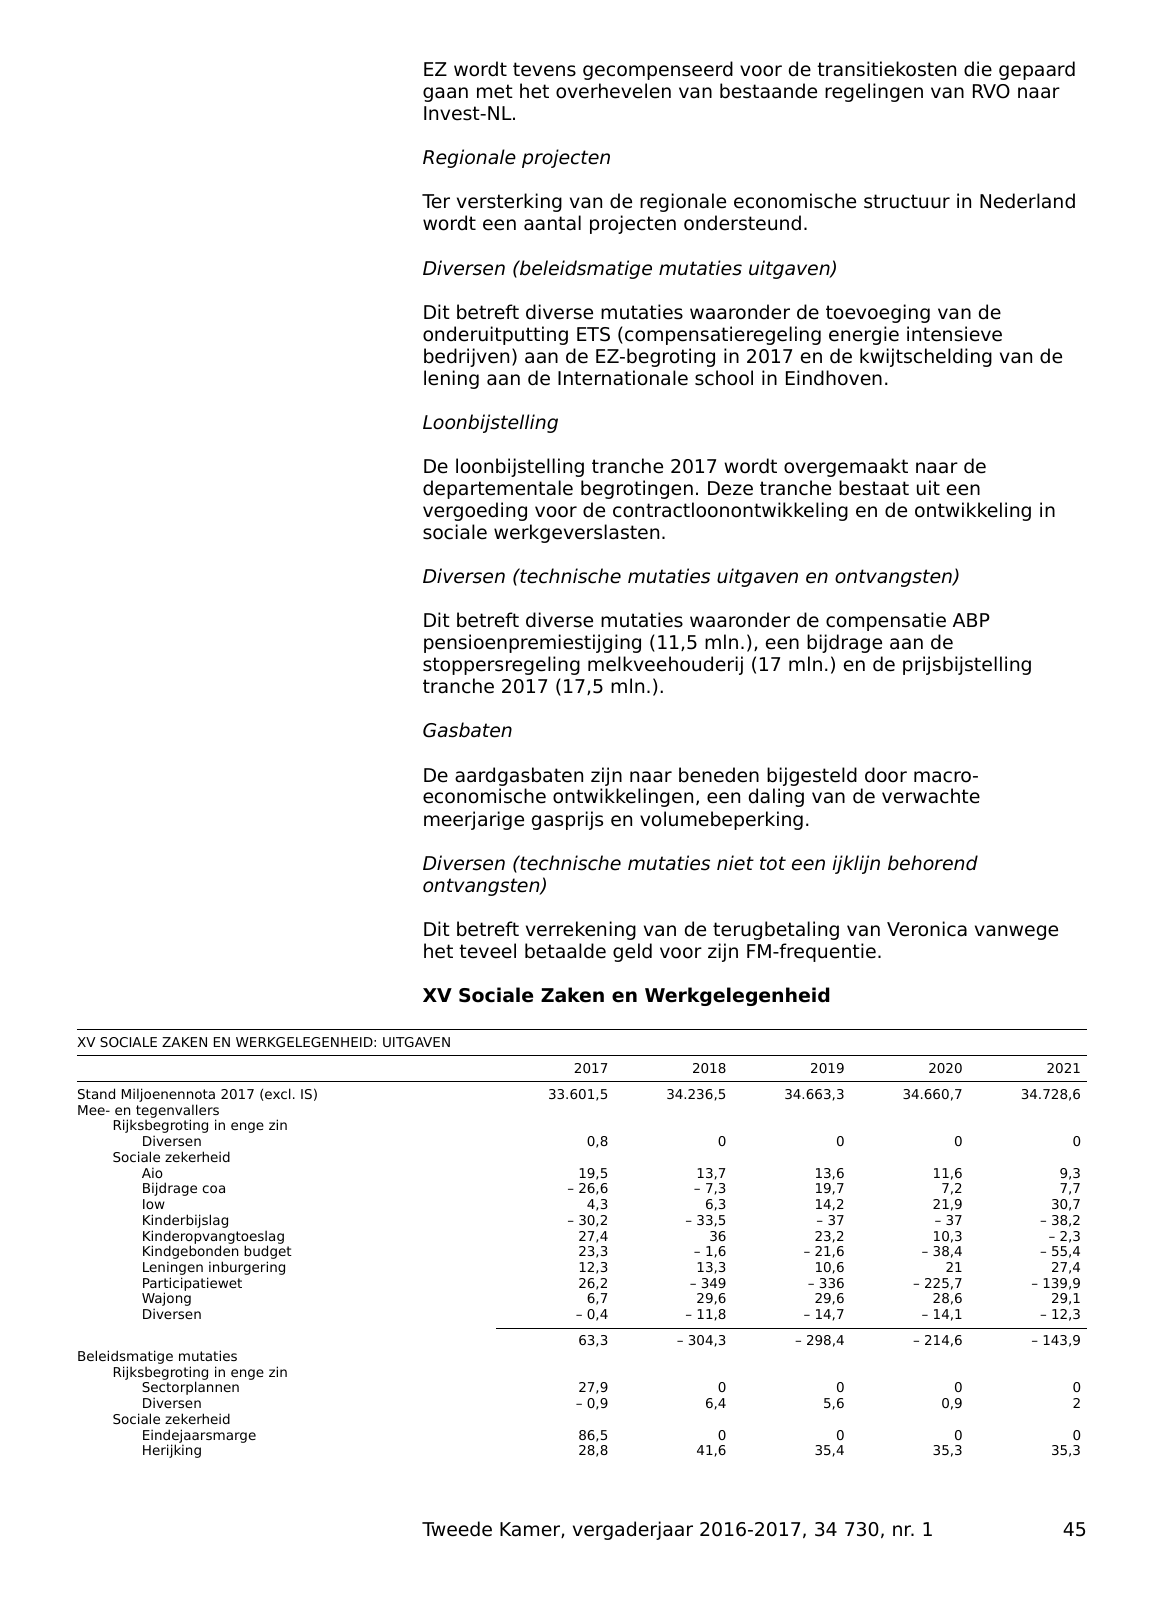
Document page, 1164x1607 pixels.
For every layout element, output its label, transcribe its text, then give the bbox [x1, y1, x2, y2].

table_cell [106, 1328, 136, 1349]
table_cell [106, 1197, 136, 1213]
table_cell – 11,8 [614, 1307, 732, 1327]
table_cell – 143,9 [969, 1329, 1087, 1349]
table_cell [77, 1412, 106, 1427]
table_cell Aio [136, 1165, 496, 1181]
table_cell [106, 1260, 136, 1276]
table_cell Wajong [136, 1291, 496, 1307]
table_cell – 14,1 [850, 1307, 968, 1327]
table_cell [77, 1443, 106, 1459]
table_cell 2019 [732, 1056, 850, 1081]
table_cell 0 [732, 1428, 850, 1443]
table_cell 19,5 [496, 1165, 614, 1181]
table_cell 2020 [850, 1056, 968, 1081]
table_cell 11,6 [850, 1165, 968, 1181]
table_cell [850, 1349, 968, 1364]
table_cell 36 [614, 1228, 732, 1244]
table_cell 13,3 [614, 1260, 732, 1276]
table_cell 5,6 [732, 1396, 850, 1412]
table_cell 19,7 [732, 1181, 850, 1197]
table_cell – 21,6 [732, 1244, 850, 1260]
table_cell – 33,5 [614, 1213, 732, 1228]
table_cell Diversen [136, 1307, 496, 1327]
table_cell [106, 1443, 136, 1459]
table_cell 29,6 [614, 1291, 732, 1307]
table_cell [77, 1365, 106, 1380]
table_cell [850, 1150, 968, 1165]
table_cell Kinderopvangtoeslag [136, 1228, 496, 1244]
table_cell – 298,4 [732, 1329, 850, 1349]
table_cell [77, 1396, 106, 1412]
table_cell Sociale zekerheid [106, 1150, 496, 1165]
table_cell [496, 1103, 614, 1118]
table_cell [106, 1213, 136, 1228]
table_cell [77, 1134, 106, 1150]
subtitle XV Sociale Zaken en Werkgelegenheid [422, 985, 1087, 1007]
table_cell [969, 1103, 1087, 1118]
table_cell 35,4 [732, 1443, 850, 1459]
text Dit betreft diverse mutaties waaronder de toevoeging van de onderuitputting ETS (compensatieregeling energie intensieve bedrijven) aan de EZ-begroting in 2017 en de kwijtschelding van de lening aan de Internationale school in Eindhoven. [422, 302, 1087, 389]
table_cell 0 [614, 1380, 732, 1396]
table_cell – 214,6 [850, 1329, 968, 1349]
table_cell 13,7 [614, 1165, 732, 1181]
table_cell [969, 1412, 1087, 1427]
subtitle Regionale projecten [422, 147, 1087, 169]
table_cell 34.236,5 [614, 1082, 732, 1102]
table_cell [850, 1118, 968, 1134]
table_cell [106, 1244, 136, 1260]
table_cell Kinderbijslag [136, 1213, 496, 1228]
table_cell Diversen [136, 1134, 496, 1150]
table_cell 0,8 [496, 1134, 614, 1150]
table_cell [496, 1349, 614, 1364]
table_cell Kindgebonden budget [136, 1244, 496, 1260]
table_cell [77, 1213, 106, 1228]
table_cell – 14,7 [732, 1307, 850, 1327]
table_cell [106, 1380, 136, 1396]
table_cell [969, 1118, 1087, 1134]
table_cell 0 [850, 1134, 968, 1150]
table_cell [106, 1396, 136, 1412]
table_cell – 30,2 [496, 1213, 614, 1228]
table_cell Participatiewet [136, 1276, 496, 1291]
table_cell Sociale zekerheid [106, 1412, 496, 1427]
table_cell 0 [850, 1428, 968, 1443]
table_cell 21,9 [850, 1197, 968, 1213]
subtitle Loonbijstelling [422, 412, 1087, 434]
table_cell [614, 1349, 732, 1364]
table_cell – 55,4 [969, 1244, 1087, 1260]
table_cell 0 [969, 1428, 1087, 1443]
table_cell 0 [732, 1380, 850, 1396]
table_cell – 7,3 [614, 1181, 732, 1197]
table_cell [496, 1365, 614, 1380]
table_cell [77, 1291, 106, 1307]
text Ter versterking van de regionale economische structuur in Nederland wordt een aantal projecten ondersteund. [422, 191, 1087, 235]
table_cell 2021 [969, 1056, 1087, 1081]
table_cell [77, 1328, 106, 1349]
table_cell 13,6 [732, 1165, 850, 1181]
table_cell [614, 1412, 732, 1427]
table_cell [106, 1428, 136, 1443]
text De aardgasbaten zijn naar beneden bijgesteld door macro-economische ontwikkelingen, een daling van de verwachte meerjarige gasprijs en volumebeperking. [422, 764, 1087, 830]
table_cell [496, 1118, 614, 1134]
table_cell – 38,4 [850, 1244, 968, 1260]
table_cell [969, 1349, 1087, 1364]
table_cell [106, 1056, 136, 1081]
table_cell [614, 1103, 732, 1118]
table_cell 27,4 [496, 1228, 614, 1244]
table_cell 9,3 [969, 1165, 1087, 1181]
table_cell 41,6 [614, 1443, 732, 1459]
table_cell 2 [969, 1396, 1087, 1412]
table_cell [106, 1165, 136, 1181]
subtitle Diversen (technische mutaties uitgaven en ontvangsten) [422, 566, 1087, 588]
table_cell 0 [614, 1134, 732, 1150]
table_cell – 2,3 [969, 1228, 1087, 1244]
table_cell 0,9 [850, 1396, 968, 1412]
text Dit betreft diverse mutaties waaronder de compensatie ABP pensioenpremiestijging (11,5 mln.), een bijdrage aan de stoppersregeling melkveehouderij (17 mln.) en de prijsbijstelling tranche 2017 (17,5 mln.). [422, 610, 1087, 698]
text EZ wordt tevens gecompenseerd voor de transitiekosten die gepaard gaan met het overhevelen van bestaande regelingen van RVO naar Invest-NL. [422, 59, 1087, 125]
table_cell – 12,3 [969, 1307, 1087, 1327]
table_cell 27,4 [969, 1260, 1087, 1276]
table_cell [496, 1412, 614, 1427]
table_cell [77, 1244, 106, 1260]
table_cell 35,3 [850, 1443, 968, 1459]
table_cell – 37 [732, 1213, 850, 1228]
table_cell – 304,3 [614, 1329, 732, 1349]
table_cell 4,3 [496, 1197, 614, 1213]
table_cell 35,3 [969, 1443, 1087, 1459]
table_cell [106, 1307, 136, 1327]
table_cell 23,3 [496, 1244, 614, 1260]
table_cell Beleidsmatige mutaties [77, 1349, 496, 1364]
table_cell 34.660,7 [850, 1082, 968, 1102]
table_cell [136, 1056, 496, 1081]
table_cell 28,8 [496, 1443, 614, 1459]
table_cell 29,1 [969, 1291, 1087, 1307]
table_cell – 349 [614, 1276, 732, 1291]
table_cell 7,2 [850, 1181, 968, 1197]
table_cell 0 [969, 1380, 1087, 1396]
subtitle Diversen (beleidsmatige mutaties uitgaven) [422, 257, 1087, 279]
table_cell Rijksbegroting in enge zin [106, 1365, 496, 1380]
table_cell Iow [136, 1197, 496, 1213]
table_cell 6,4 [614, 1396, 732, 1412]
subtitle Diversen (technische mutaties niet tot een ijklijn behorend ontvangsten) [422, 853, 1087, 897]
table_cell 7,7 [969, 1181, 1087, 1197]
table_cell – 37 [850, 1213, 968, 1228]
table_cell [106, 1228, 136, 1244]
table_cell [77, 1228, 106, 1244]
table_cell Diversen [136, 1396, 496, 1412]
table_cell Stand Miljoenennota 2017 (excl. IS) [77, 1082, 496, 1102]
table_cell Leningen inburgering [136, 1260, 496, 1276]
table_cell [614, 1118, 732, 1134]
table_cell [850, 1365, 968, 1380]
table_cell [77, 1150, 106, 1165]
table_cell 63,3 [496, 1329, 614, 1349]
table_cell 0 [732, 1134, 850, 1150]
table_cell 26,2 [496, 1276, 614, 1291]
text De loonbijstelling tranche 2017 wordt overgemaakt naar de departementale begrotingen. Deze tranche bestaat uit een vergoeding voor de contractloonontwikkeling en de ontwikkeling in sociale werkgeverslasten. [422, 456, 1087, 544]
table_cell 34.663,3 [732, 1082, 850, 1102]
text Dit betreft verrekening van de terugbetaling van Veronica vanwege het teveel betaalde geld voor zijn FM-frequentie. [422, 919, 1087, 963]
table_cell – 38,2 [969, 1213, 1087, 1228]
table_cell [850, 1103, 968, 1118]
table_cell [77, 1260, 106, 1276]
table_cell [106, 1134, 136, 1150]
table_cell [969, 1365, 1087, 1380]
table_header XV SOCIALE ZAKEN EN WERKGELEGENHEID: UITGAVEN [77, 1030, 1087, 1055]
table_cell 14,2 [732, 1197, 850, 1213]
table_cell [732, 1412, 850, 1427]
table_cell 21 [850, 1260, 968, 1276]
table_cell [77, 1380, 106, 1396]
table_cell [77, 1181, 106, 1197]
table_cell [496, 1150, 614, 1165]
table_cell Herijking [136, 1443, 496, 1459]
table_cell Bijdrage coa [136, 1181, 496, 1197]
table_cell [106, 1291, 136, 1307]
table_cell – 0,9 [496, 1396, 614, 1412]
table_cell [77, 1118, 106, 1134]
table_cell [969, 1150, 1087, 1165]
table_cell [614, 1150, 732, 1165]
table_cell [77, 1197, 106, 1213]
table_cell 2017 [496, 1056, 614, 1081]
table_cell – 26,6 [496, 1181, 614, 1197]
table_cell 12,3 [496, 1260, 614, 1276]
table_cell [732, 1365, 850, 1380]
table_cell 10,3 [850, 1228, 968, 1244]
table_cell – 0,4 [496, 1307, 614, 1327]
table_cell 10,6 [732, 1260, 850, 1276]
table_cell 30,7 [969, 1197, 1087, 1213]
table_cell [106, 1181, 136, 1197]
table_cell Sectorplannen [136, 1380, 496, 1396]
table_cell [77, 1307, 106, 1327]
table_cell 2018 [614, 1056, 732, 1081]
table_cell [106, 1276, 136, 1291]
table_cell [732, 1103, 850, 1118]
table_cell [732, 1118, 850, 1134]
table_cell Rijksbegroting in enge zin [106, 1118, 496, 1134]
table_cell [732, 1150, 850, 1165]
table_cell 86,5 [496, 1428, 614, 1443]
table_cell [614, 1365, 732, 1380]
table_cell 6,3 [614, 1197, 732, 1213]
table_cell 6,7 [496, 1291, 614, 1307]
table_cell 0 [850, 1380, 968, 1396]
table_cell [732, 1349, 850, 1364]
table_cell 23,2 [732, 1228, 850, 1244]
table_cell Eindejaarsmarge [136, 1428, 496, 1443]
subtitle Gasbaten [422, 720, 1087, 742]
table_cell 33.601,5 [496, 1082, 614, 1102]
table_cell [136, 1328, 496, 1349]
table_cell [77, 1276, 106, 1291]
table_cell – 139,9 [969, 1276, 1087, 1291]
table_cell 27,9 [496, 1380, 614, 1396]
table_cell 0 [614, 1428, 732, 1443]
table_cell 29,6 [732, 1291, 850, 1307]
table_cell [77, 1428, 106, 1443]
table_cell – 225,7 [850, 1276, 968, 1291]
table_cell [77, 1056, 106, 1081]
table_cell Mee- en tegenvallers [77, 1103, 496, 1118]
table_cell 28,6 [850, 1291, 968, 1307]
table_cell [77, 1165, 106, 1181]
table_cell – 1,6 [614, 1244, 732, 1260]
table_cell [850, 1412, 968, 1427]
table_cell 0 [969, 1134, 1087, 1150]
table_cell – 336 [732, 1276, 850, 1291]
table_cell 34.728,6 [969, 1082, 1087, 1102]
